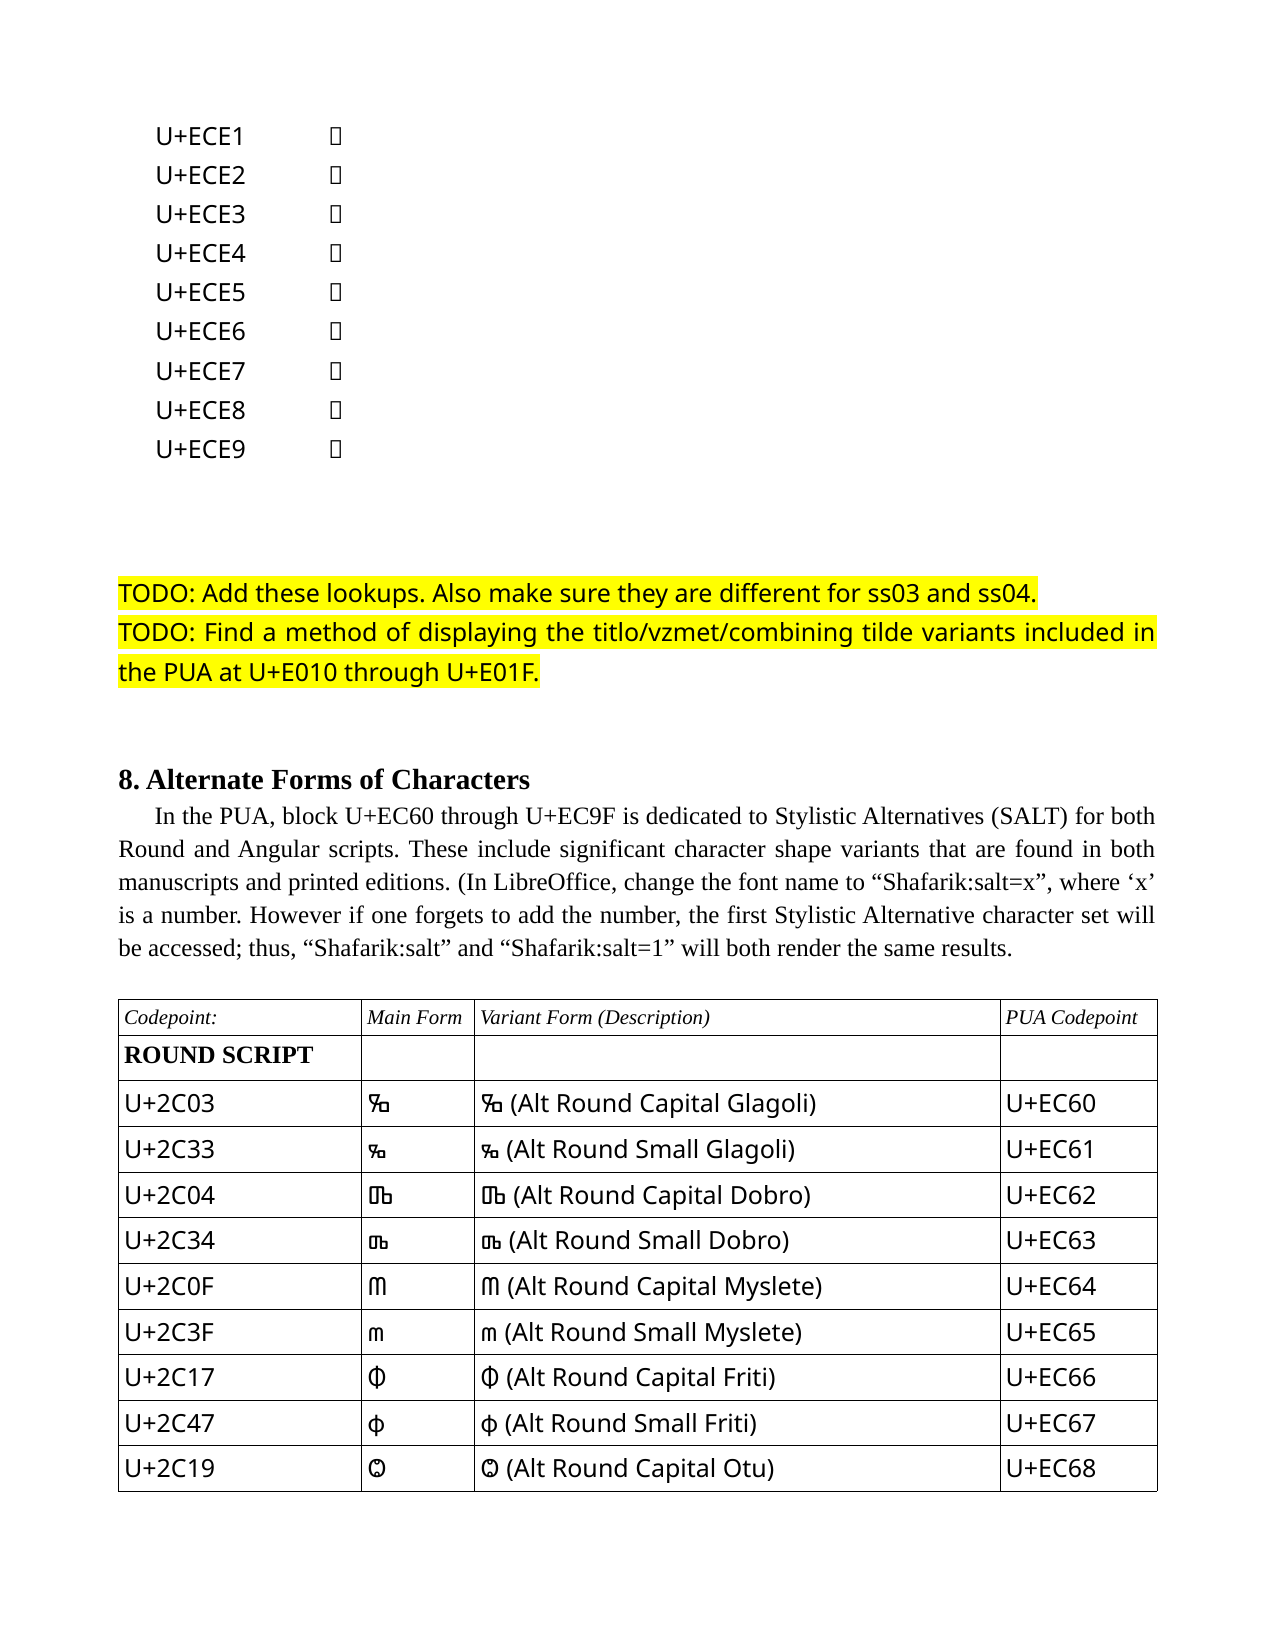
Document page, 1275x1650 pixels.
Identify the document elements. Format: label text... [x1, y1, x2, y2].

table_cell ⰳ (Alt Round Small Glagoli) [475, 1127, 1000, 1172]
table_cell U+2C34 [119, 1218, 361, 1263]
table_cell U+EC63 [1001, 1218, 1157, 1263]
table_header Variant Form (Description) [475, 1000, 1000, 1035]
table_cell ⰳ [362, 1127, 474, 1172]
table_cell ⱇ (Alt Round Small Friti) [475, 1401, 1000, 1445]
text U+ECE3  [118, 196, 1157, 231]
text U+ECE6  [118, 314, 1157, 348]
table_cell U+2C19 [119, 1446, 361, 1491]
table_cell ⱇ [362, 1401, 474, 1445]
table_cell [1001, 1036, 1157, 1080]
table_cell U+2C04 [119, 1173, 361, 1217]
table_cell U+EC68 [1001, 1446, 1157, 1491]
text U+ECE5  [118, 275, 1157, 309]
text In the PUA, block U+EC60 through U+EC9F is dedicated to Stylistic Alternatives (SALT) for both Round and Angular scripts. These include significant character shape variants that are found in both manuscripts and printed editions. (In LibreOffice, change the font name to “Shafarik:salt=x”, where ‘x’ is a number. However if one forgets to add the number, the first Stylistic Alternative character set will be accessed; thus, “Shafarik:salt” and “Shafarik:salt=1” will both render the same results. [118, 801, 1157, 962]
table_cell U+EC61 [1001, 1127, 1157, 1172]
text U+ECE8  [118, 392, 1157, 426]
table_cell U+EC64 [1001, 1264, 1157, 1308]
text TODO: Find a method of displaying the titlo/vzmet/combining tilde variants included in the PUA at U+E010 through U+E01F. [118, 615, 1157, 688]
table_cell Ⰳ (Alt Round Capital Glagoli) [475, 1081, 1000, 1126]
table_cell ROUND SCRIPT [119, 1036, 361, 1080]
table_cell U+EC67 [1001, 1401, 1157, 1445]
table_cell Ⱉ [362, 1446, 474, 1491]
table_header Main Form [362, 1000, 474, 1035]
table_cell Ⱉ (Alt Round Capital Otu) [475, 1446, 1000, 1491]
table_cell U+2C33 [119, 1127, 361, 1172]
table_cell U+2C0F [119, 1264, 361, 1308]
table_cell U+2C47 [119, 1401, 361, 1445]
table_cell U+2C17 [119, 1355, 361, 1400]
table_cell Ⰳ [362, 1081, 474, 1126]
table_cell Ⰿ [362, 1264, 474, 1308]
table_cell Ⰿ (Alt Round Capital Myslete) [475, 1264, 1000, 1308]
text U+ECE7  [118, 353, 1157, 387]
table_cell ⰴ [362, 1218, 474, 1263]
table_header PUA Codepoint [1001, 1000, 1157, 1035]
table_cell U+EC66 [1001, 1355, 1157, 1400]
text U+ECE4  [118, 236, 1157, 270]
table_cell Ⱇ [362, 1355, 474, 1400]
table_cell U+EC65 [1001, 1310, 1157, 1354]
table_cell Ⱇ (Alt Round Capital Friti) [475, 1355, 1000, 1400]
table_cell ⰿ [362, 1310, 474, 1354]
table_cell U+EC62 [1001, 1173, 1157, 1217]
table_cell U+EC60 [1001, 1081, 1157, 1126]
table_cell ⰴ (Alt Round Small Dobro) [475, 1218, 1000, 1263]
table_cell Ⰴ (Alt Round Capital Dobro) [475, 1173, 1000, 1217]
table_header Codepoint: [119, 1000, 361, 1035]
table_cell [475, 1036, 1000, 1080]
text TODO: Add these lookups. Also make sure they are different for ss03 and ss04. [118, 576, 1157, 610]
table_cell U+2C03 [119, 1081, 361, 1126]
table_cell U+2C3F [119, 1310, 361, 1354]
text U+ECE2  [118, 157, 1157, 191]
table_cell Ⰴ [362, 1173, 474, 1217]
text U+ECE1  [118, 118, 1157, 152]
text 8. Alternate Forms of Characters [118, 762, 1157, 796]
table_cell [362, 1036, 474, 1080]
table_cell ⰿ (Alt Round Small Myslete) [475, 1310, 1000, 1354]
text U+ECE9  [118, 431, 1157, 466]
